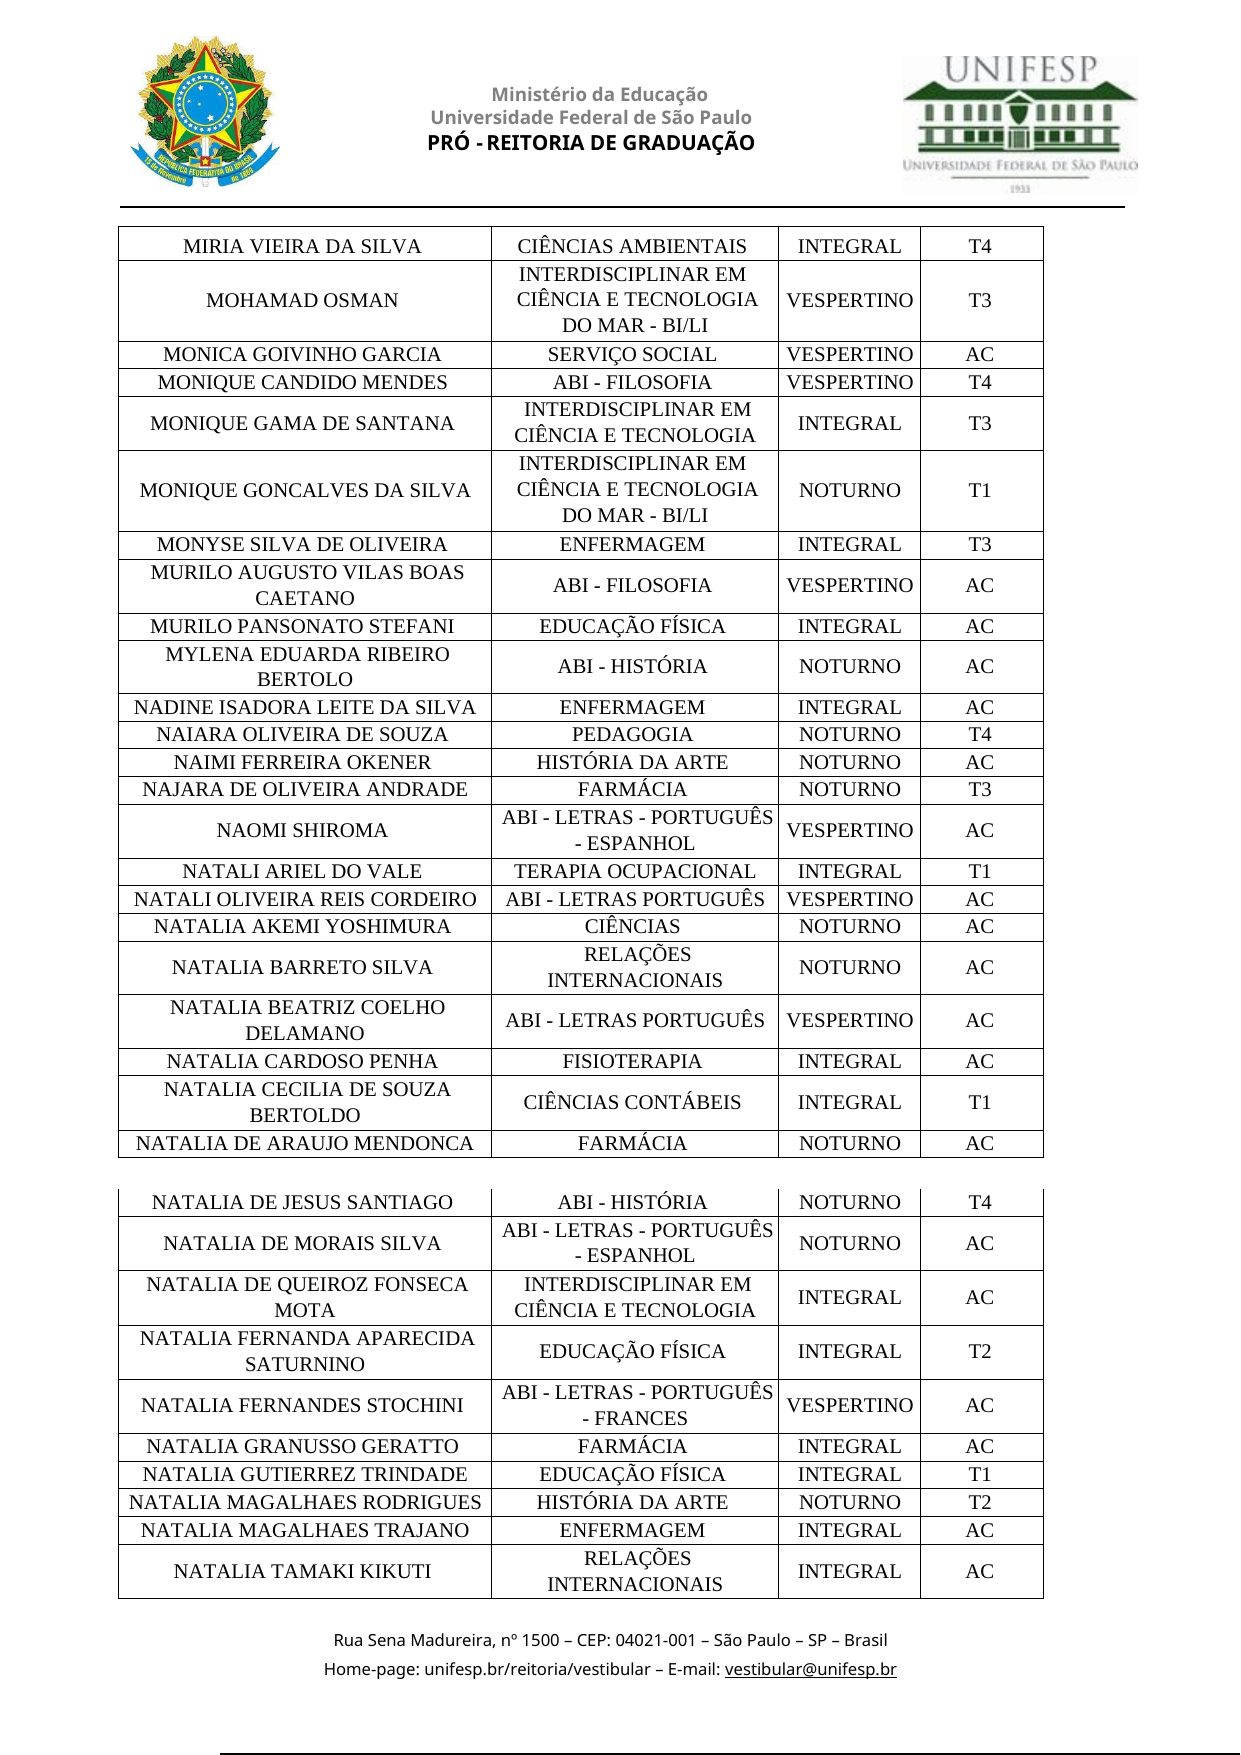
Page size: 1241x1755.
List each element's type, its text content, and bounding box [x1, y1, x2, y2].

table_cell VESPERTINO [779, 1380, 920, 1433]
table_cell AC [921, 641, 1043, 693]
table_cell ABI - LETRAS PORTUGUÊS [492, 886, 778, 913]
table_cell MURILO AUGUSTO VILAS BOAS CAETANO [119, 560, 491, 612]
table_cell VESPERTINO [779, 560, 920, 612]
table_cell HISTÓRIA DA ARTE [492, 749, 778, 776]
table_cell VESPERTINO [779, 342, 920, 368]
table_cell NATALIA GUTIERREZ TRINDADE [119, 1462, 491, 1488]
table_cell NATALIA AKEMI YOSHIMURA [119, 914, 491, 941]
table_cell PEDAGOGIA [492, 722, 778, 748]
table_cell NOTURNO [779, 749, 920, 776]
table_header NATALIA DE JESUS SANTIAGO [119, 1189, 491, 1216]
table_cell MOHAMAD OSMAN [119, 261, 491, 341]
table_cell INTEGRAL [779, 1462, 920, 1488]
table_cell AC [921, 1517, 1043, 1544]
table_cell T4 [921, 722, 1043, 748]
table_cell NATALIA DE ARAUJO MENDONCA [119, 1131, 491, 1157]
table_cell INTEGRAL [779, 397, 920, 450]
table_cell ABI - LETRAS - PORTUGUÊS - FRANCES [492, 1380, 778, 1433]
table_cell RELAÇÕES INTERNACIONAIS [492, 1545, 778, 1597]
table_cell AC [921, 1217, 1043, 1270]
table_cell INTEGRAL [779, 1049, 920, 1075]
table_cell FARMÁCIA [492, 777, 778, 803]
table_cell ABI - LETRAS - PORTUGUÊS - ESPANHOL [492, 1217, 778, 1270]
table_cell VESPERTINO [779, 261, 920, 341]
table_cell RELAÇÕES INTERNACIONAIS [492, 942, 778, 994]
table_cell AC [921, 1131, 1043, 1157]
table_cell SERVIÇO SOCIAL [492, 342, 778, 368]
table_cell INTERDISCIPLINAR EM CIÊNCIA E TECNOLOGIA [492, 397, 778, 450]
table_cell AC [921, 694, 1043, 721]
table_cell NATALIA FERNANDA APARECIDA SATURNINO [119, 1326, 491, 1378]
table_cell T1 [921, 1462, 1043, 1488]
table_cell MONIQUE GONCALVES DA SILVA [119, 451, 491, 531]
table_cell CIÊNCIAS [492, 914, 778, 941]
table_cell VESPERTINO [779, 369, 920, 396]
table_cell INTEGRAL [779, 694, 920, 721]
table_header ABI - HISTÓRIA [492, 1189, 778, 1216]
table_cell NOTURNO [779, 722, 920, 748]
table_cell HISTÓRIA DA ARTE [492, 1489, 778, 1516]
table_cell NATALI OLIVEIRA REIS CORDEIRO [119, 886, 491, 913]
table_cell AC [921, 1380, 1043, 1433]
table_cell T3 [921, 777, 1043, 803]
table_cell MONIQUE CANDIDO MENDES [119, 369, 491, 396]
table_cell VESPERTINO [779, 995, 920, 1048]
table_cell ENFERMAGEM [492, 694, 778, 721]
table_cell NATALIA CECILIA DE SOUZA BERTOLDO [119, 1076, 491, 1130]
table_header NOTURNO [779, 1189, 920, 1216]
table_cell ENFERMAGEM [492, 1517, 778, 1544]
table_cell INTEGRAL [779, 1326, 920, 1378]
table_cell AC [921, 805, 1043, 858]
table_cell AC [921, 886, 1043, 913]
table_cell TERAPIA OCUPACIONAL [492, 859, 778, 885]
table_cell INTEGRAL [779, 1271, 920, 1324]
table_cell AC [921, 1271, 1043, 1324]
table_cell FARMÁCIA [492, 1434, 778, 1461]
table_cell CIÊNCIAS AMBIENTAIS [492, 227, 778, 260]
table_cell INTEGRAL [779, 1545, 920, 1597]
table_cell NATALIA TAMAKI KIKUTI [119, 1545, 491, 1597]
table_cell NAJARA DE OLIVEIRA ANDRADE [119, 777, 491, 803]
table_cell T1 [921, 859, 1043, 885]
table_cell AC [921, 914, 1043, 941]
table_cell NAIARA OLIVEIRA DE SOUZA [119, 722, 491, 748]
table_cell NATALIA CARDOSO PENHA [119, 1049, 491, 1075]
table_cell NOTURNO [779, 777, 920, 803]
table_cell NATALIA MAGALHAES RODRIGUES [119, 1489, 491, 1516]
table_cell NAOMI SHIROMA [119, 805, 491, 858]
table_cell INTEGRAL [779, 1434, 920, 1461]
table_cell T2 [921, 1326, 1043, 1378]
table_cell AC [921, 342, 1043, 368]
table_cell EDUCAÇÃO FÍSICA [492, 1326, 778, 1378]
table_cell NATALIA DE MORAIS SILVA [119, 1217, 491, 1270]
table_cell FARMÁCIA [492, 1131, 778, 1157]
table_cell INTEGRAL [779, 859, 920, 885]
table_cell NATALIA DE QUEIROZ FONSECA MOTA [119, 1271, 491, 1324]
table_cell INTEGRAL [779, 1517, 920, 1544]
table_cell NOTURNO [779, 451, 920, 531]
table_cell INTERDISCIPLINAR EM CIÊNCIA E TECNOLOGIA DO MAR - BI/LI [492, 261, 778, 341]
table_cell NOTURNO [779, 1217, 920, 1270]
table_cell MIRIA VIEIRA DA SILVA [119, 227, 491, 260]
table_cell FISIOTERAPIA [492, 1049, 778, 1075]
table_cell AC [921, 995, 1043, 1048]
table_cell ABI - LETRAS PORTUGUÊS [492, 995, 778, 1048]
table_cell T1 [921, 451, 1043, 531]
table_cell T3 [921, 261, 1043, 341]
table_cell ABI - LETRAS - PORTUGUÊS - ESPANHOL [492, 805, 778, 858]
table_cell T4 [921, 369, 1043, 396]
table_cell MONYSE SILVA DE OLIVEIRA [119, 532, 491, 558]
table_cell MYLENA EDUARDA RIBEIRO BERTOLO [119, 641, 491, 693]
table_cell EDUCAÇÃO FÍSICA [492, 614, 778, 640]
table_cell EDUCAÇÃO FÍSICA [492, 1462, 778, 1488]
table_cell NOTURNO [779, 942, 920, 994]
table_cell INTERDISCIPLINAR EM CIÊNCIA E TECNOLOGIA DO MAR - BI/LI [492, 451, 778, 531]
table_cell NATALI ARIEL DO VALE [119, 859, 491, 885]
table_cell T4 [921, 227, 1043, 260]
table_cell INTEGRAL [779, 227, 920, 260]
table_cell T3 [921, 532, 1043, 558]
table_cell AC [921, 1434, 1043, 1461]
table_cell ABI - FILOSOFIA [492, 560, 778, 612]
table_cell NATALIA BARRETO SILVA [119, 942, 491, 994]
table_cell AC [921, 1545, 1043, 1597]
table_cell NATALIA GRANUSSO GERATTO [119, 1434, 491, 1461]
table_cell AC [921, 614, 1043, 640]
table_cell NATALIA BEATRIZ COELHO DELAMANO [119, 995, 491, 1048]
table_cell NATALIA FERNANDES STOCHINI [119, 1380, 491, 1433]
table_cell NOTURNO [779, 914, 920, 941]
table_cell AC [921, 942, 1043, 994]
table_cell ABI - HISTÓRIA [492, 641, 778, 693]
table_cell INTEGRAL [779, 614, 920, 640]
table_cell T3 [921, 397, 1043, 450]
table_cell VESPERTINO [779, 886, 920, 913]
table_cell T1 [921, 1076, 1043, 1130]
table_header T4 [921, 1189, 1043, 1216]
table_cell NAIMI FERREIRA OKENER [119, 749, 491, 776]
table_cell INTEGRAL [779, 532, 920, 558]
table_cell MONIQUE GAMA DE SANTANA [119, 397, 491, 450]
table_cell INTERDISCIPLINAR EM CIÊNCIA E TECNOLOGIA [492, 1271, 778, 1324]
table_cell CIÊNCIAS CONTÁBEIS [492, 1076, 778, 1130]
table_cell MONICA GOIVINHO GARCIA [119, 342, 491, 368]
table_cell AC [921, 1049, 1043, 1075]
table_cell AC [921, 749, 1043, 776]
table_cell ENFERMAGEM [492, 532, 778, 558]
table_cell VESPERTINO [779, 805, 920, 858]
table_cell T2 [921, 1489, 1043, 1516]
table_cell AC [921, 560, 1043, 612]
table_cell ABI - FILOSOFIA [492, 369, 778, 396]
table_cell NOTURNO [779, 1131, 920, 1157]
table_cell INTEGRAL [779, 1076, 920, 1130]
table_cell NADINE ISADORA LEITE DA SILVA [119, 694, 491, 721]
table_cell NOTURNO [779, 1489, 920, 1516]
table_cell NATALIA MAGALHAES TRAJANO [119, 1517, 491, 1544]
table_cell NOTURNO [779, 641, 920, 693]
table_cell MURILO PANSONATO STEFANI [119, 614, 491, 640]
